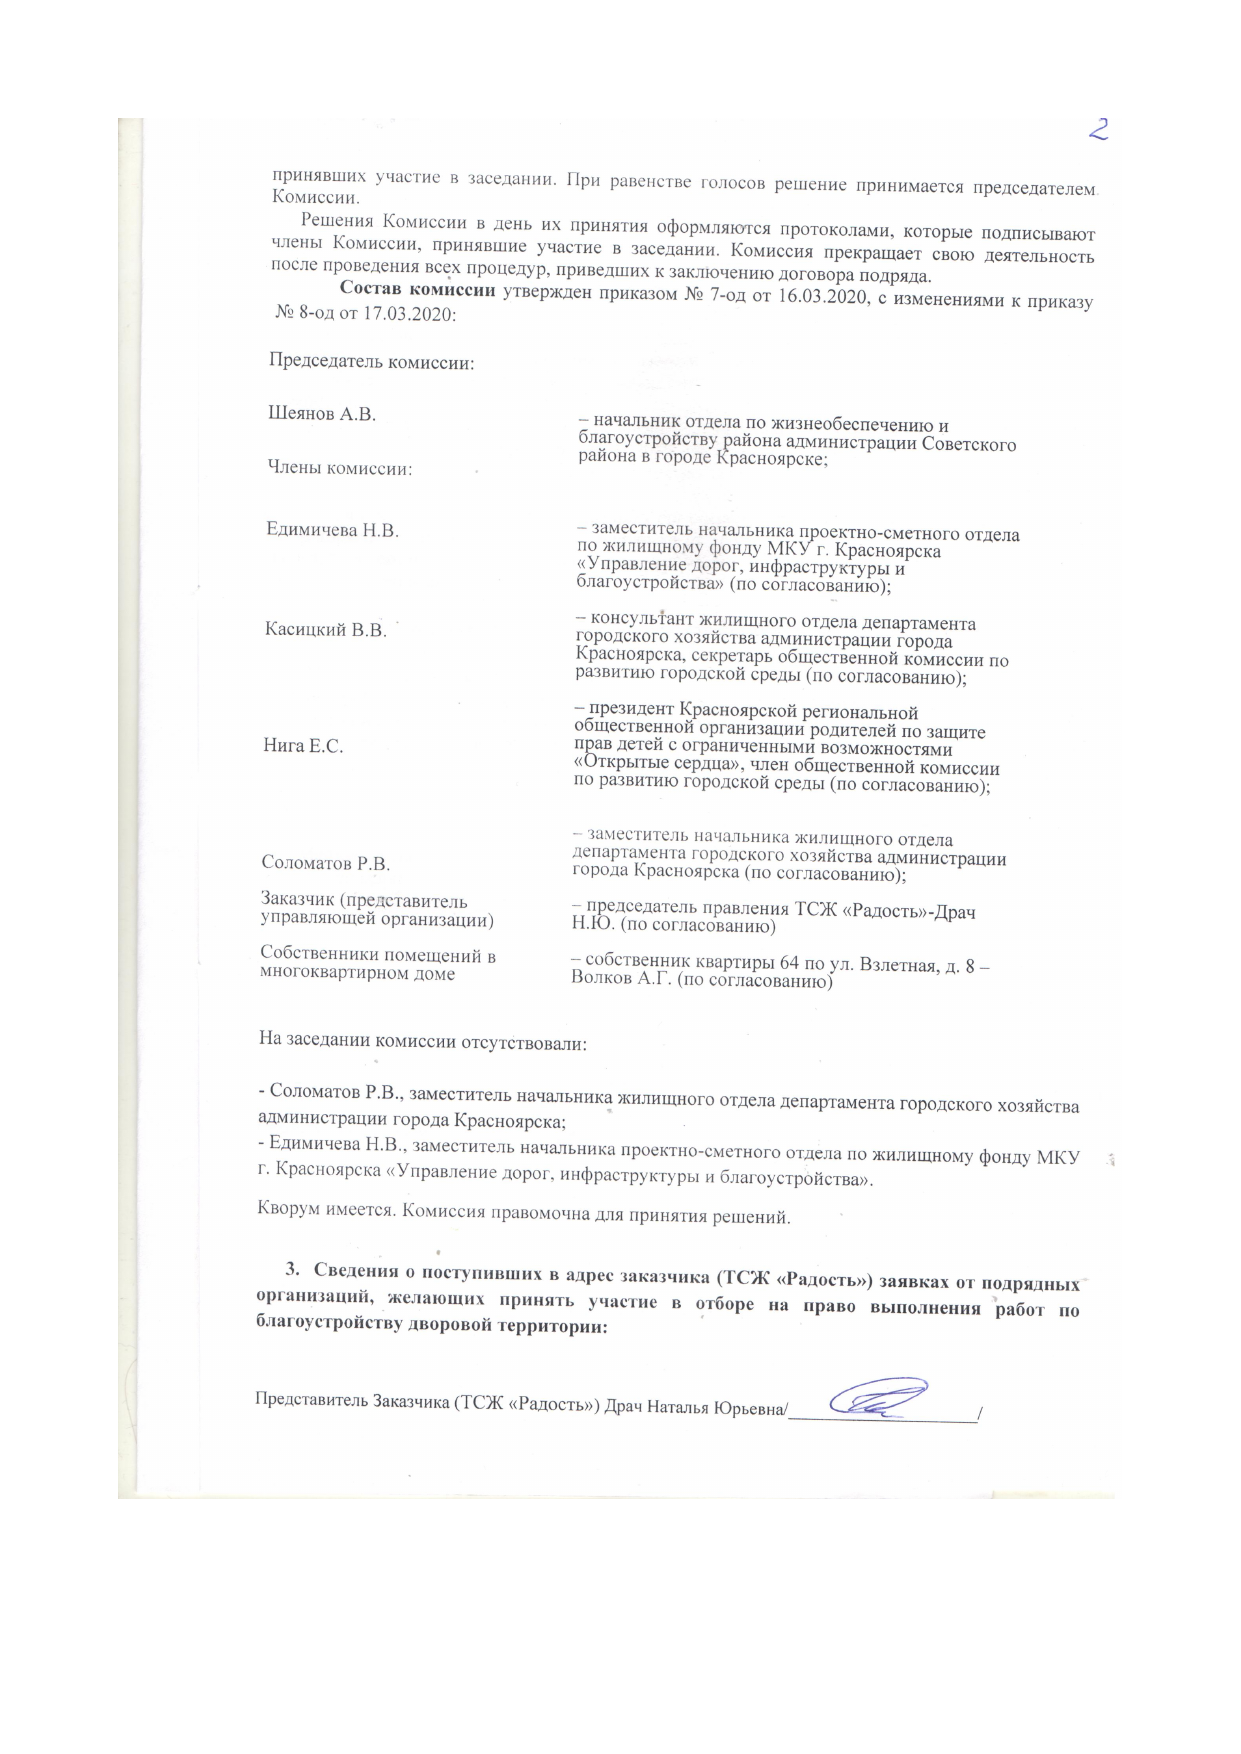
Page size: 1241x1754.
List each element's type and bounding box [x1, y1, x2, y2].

picture [118, 118, 1123, 1499]
